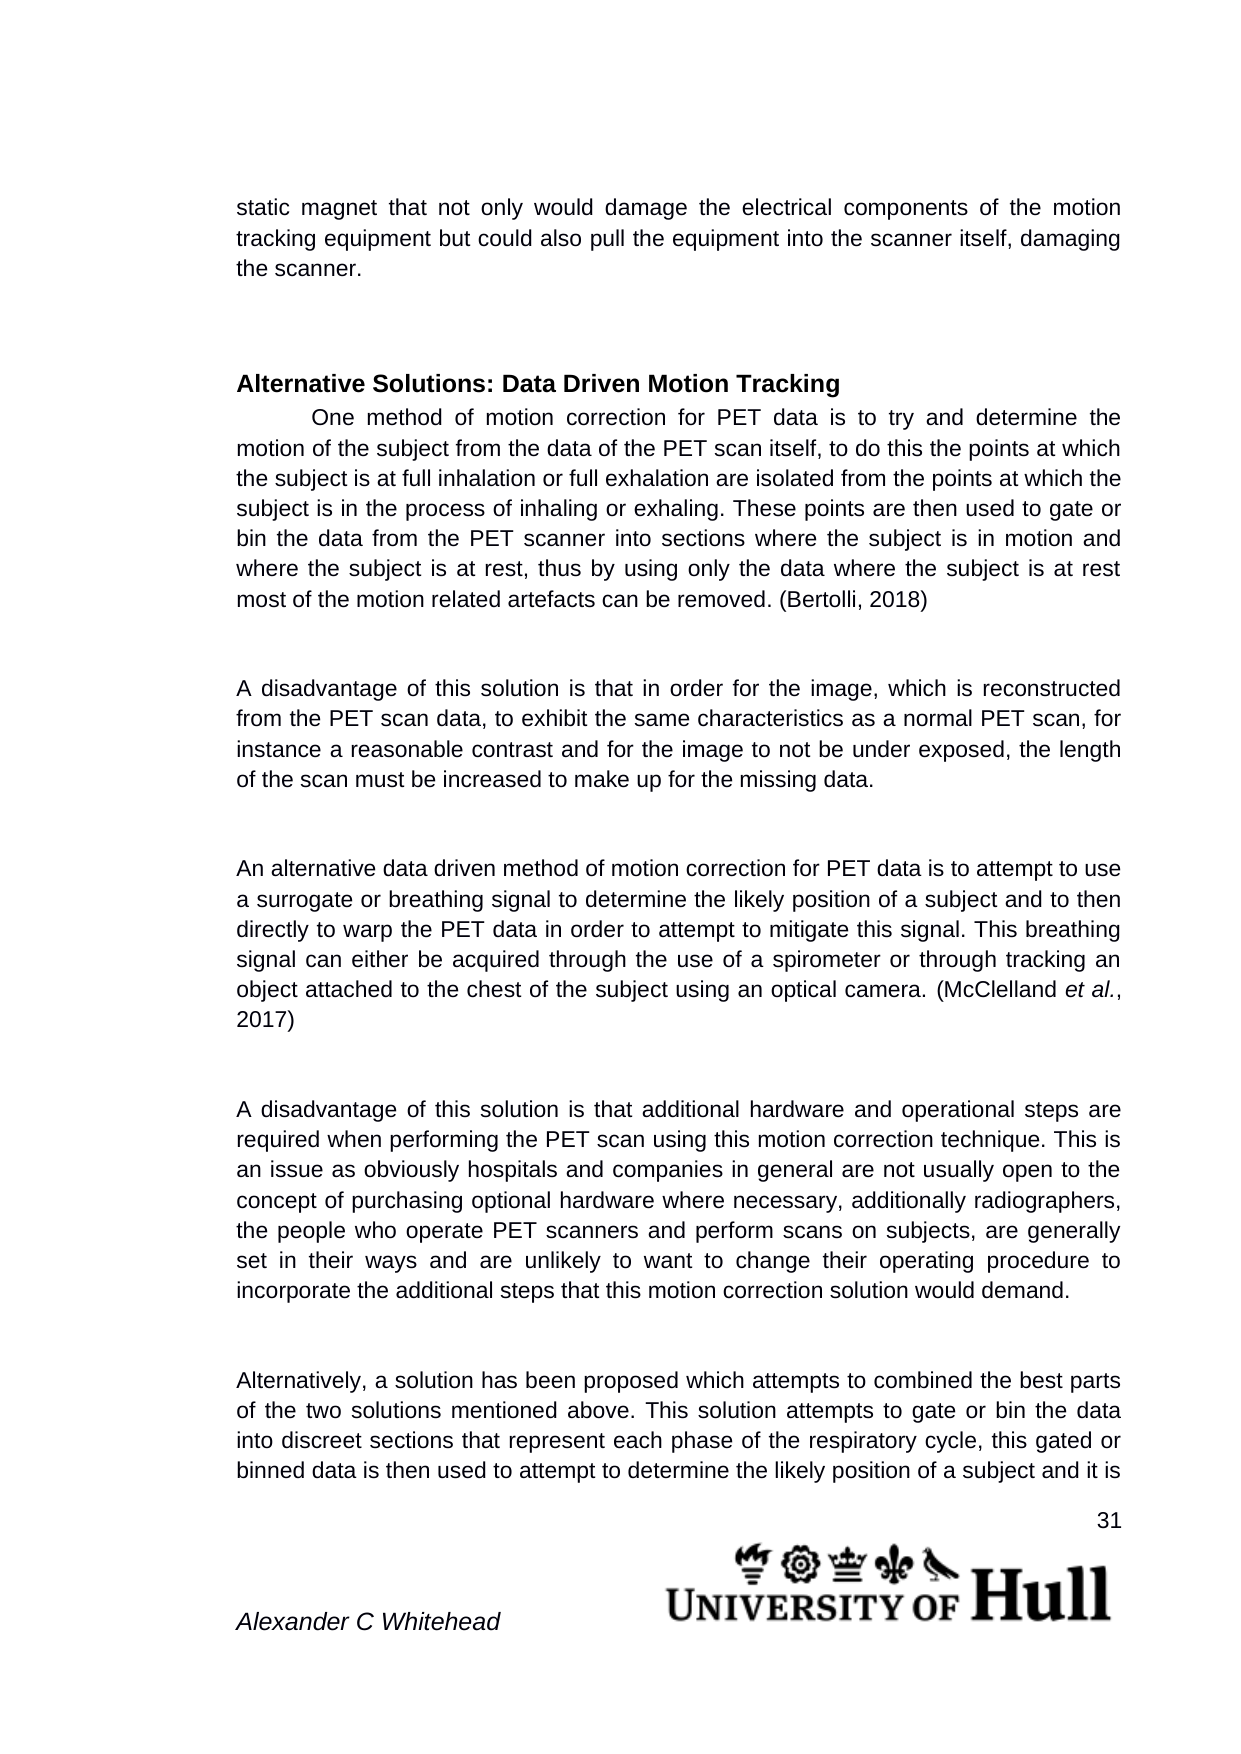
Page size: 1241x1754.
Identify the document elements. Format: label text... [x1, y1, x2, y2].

picture [659, 1533, 1119, 1631]
text static magnet that not only would damage the electrical components of the motion tracking equipment but could also pull the equipment into the scanner itself, damaging the scanner. [236, 194, 1122, 281]
text ⁠ [236, 630, 1122, 657]
subtitle Alternative Solutions: Data Driven Motion Tracking [236, 369, 1122, 398]
text A disadvantage of this solution is that additional hardware and operational steps are required when performing the PET scan using this motion correction technique. This is an issue as obviously hospitals and companies in general are not usually open to the concept of purchasing optional hardware where necessary, additionally radiographers, the people who operate PET scanners and perform scans on subjects, are generally set in their ways and are unlikely to want to change their operating procedure to incorporate the additional steps that this motion correction solution would demand. [236, 1096, 1122, 1304]
text One method of motion correction for PET data is to try and determine the motion of the subject from the data of the PET scan itself, to do this the points at which the subject is at full inhalation or full exhalation are isolated from the points at which the subject is in the process of inhaling or exhaling. These points are then used to gate or bin the data from the PET scanner into sections where the subject is in motion and where the subject is at rest, thus by using only the data where the subject is at rest most of the motion related artefacts can be removed. (Bertolli, 2018) [236, 404, 1122, 612]
text A disadvantage of this solution is that in order for the image, which is reconstructed from the PET scan data, to exhibit the same characteristics as a normal PET scan, for instance a reasonable contrast and for the image to not be under exposed, the length of the scan must be increased to make up for the missing data. [236, 675, 1122, 792]
text An alternative data driven method of motion correction for PET data is to attempt to use a surrogate or breathing signal to determine the likely position of a subject and to then directly to warp the PET data in order to attempt to mitigate this signal. This breathing signal can either be acquired through the use of a spirometer or through tracking an object attached to the chest of the subject using an optical camera. (McClelland et al., 2017) [236, 855, 1122, 1033]
text Alternatively, a solution has been proposed which attempts to combined the best parts of the two solutions mentioned above. This solution attempts to gate or bin the data into discreet sections that represent each phase of the respiratory cycle, this gated or binned data is then used to attempt to determine the likely position of a subject and it is [236, 1367, 1122, 1484]
